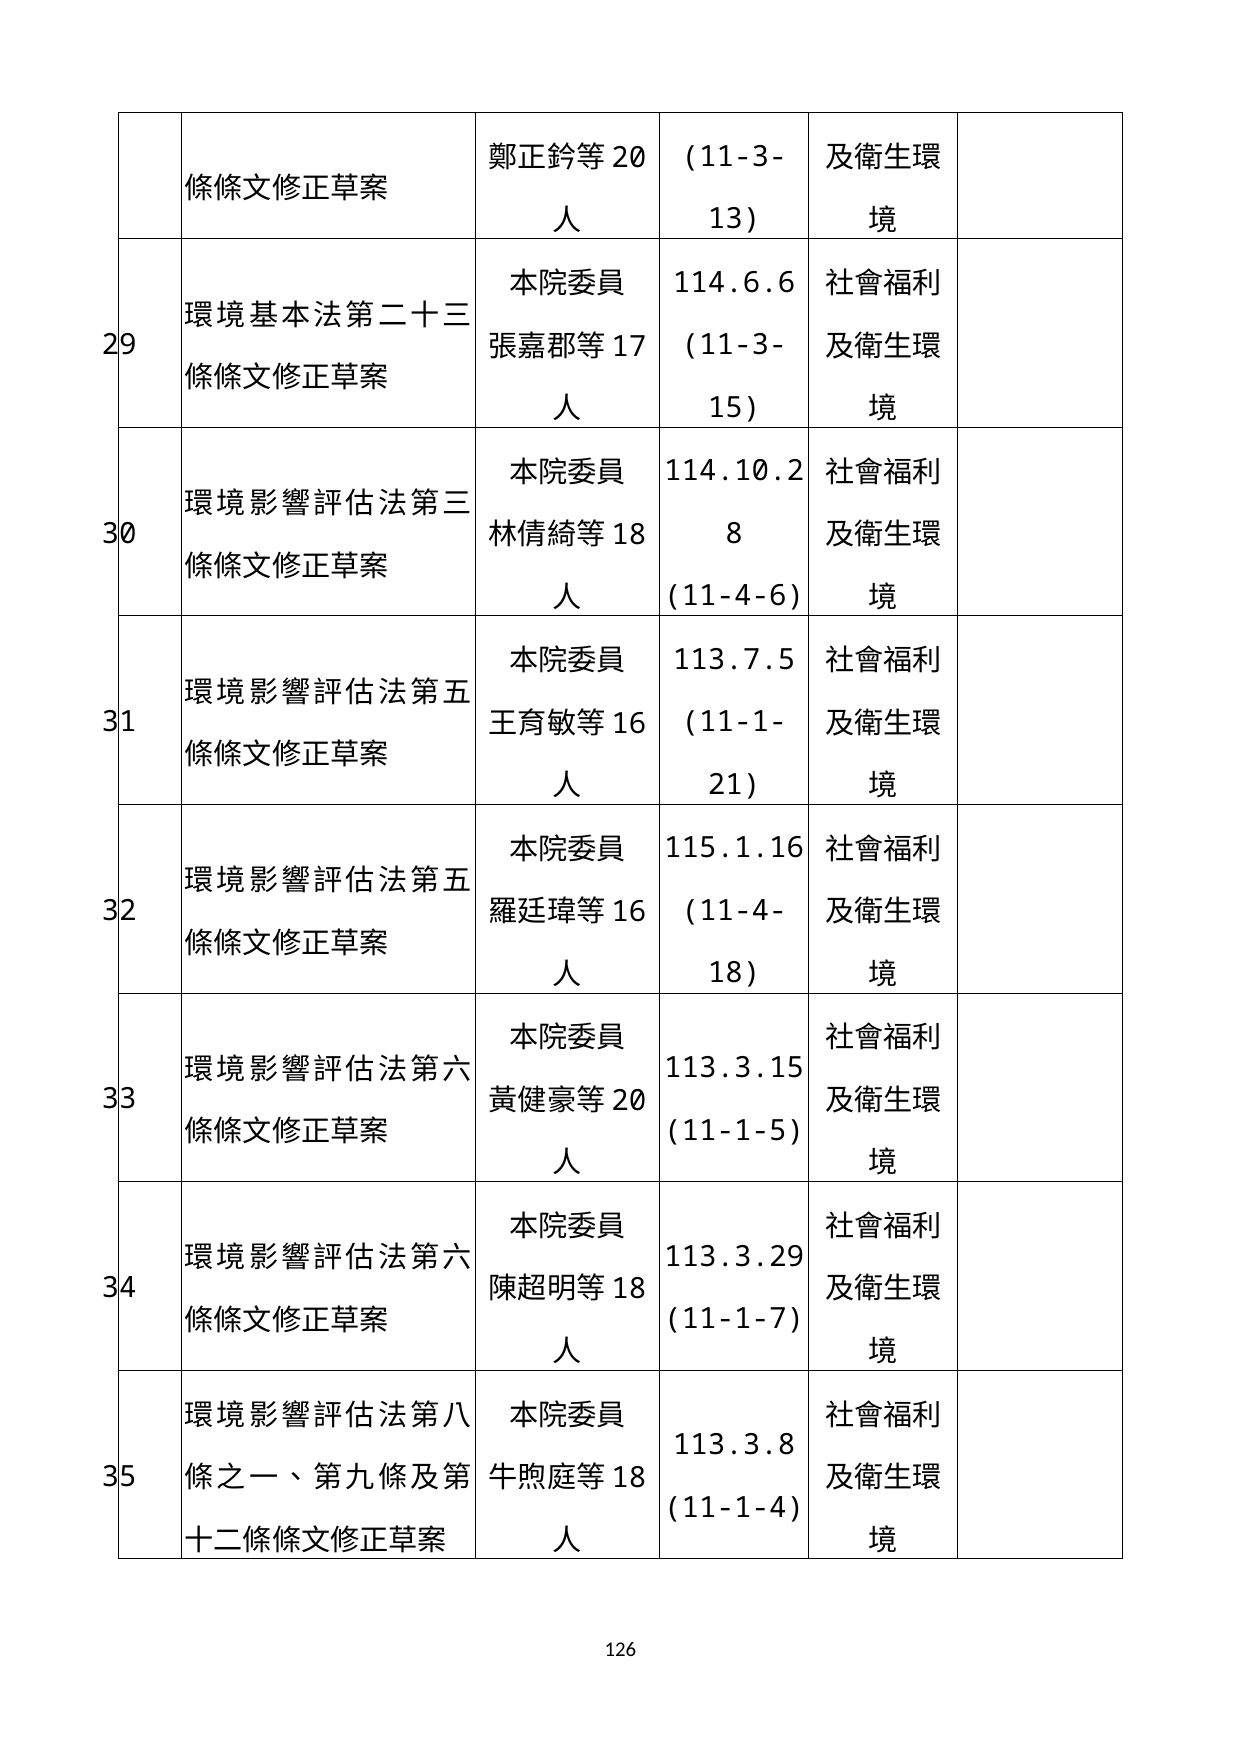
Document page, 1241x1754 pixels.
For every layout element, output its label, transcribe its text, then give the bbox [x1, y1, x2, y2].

table_cell 環境影響評估法第六條條文修正草案 [182, 1182, 475, 1369]
table_cell [958, 239, 1122, 427]
table_cell 鄭正鈐等20人 [476, 113, 659, 238]
table_cell [119, 428, 181, 615]
table_cell [958, 1182, 1122, 1369]
table_cell [958, 994, 1122, 1181]
table_cell 環境影響評估法第六條條文修正草案 [182, 994, 475, 1181]
table_cell [119, 239, 181, 427]
table_cell [958, 616, 1122, 804]
table_cell [119, 805, 181, 992]
table_cell 及衛生環境 [809, 113, 957, 238]
table_cell [119, 616, 181, 804]
table_cell 本院委員 王育敏等16人 [476, 616, 659, 804]
table_cell [119, 994, 181, 1181]
table_cell 社會福利及衛生環境 [809, 994, 957, 1181]
table_cell 本院委員 林倩綺等18人 [476, 428, 659, 615]
table_cell 113.3.8 (11-1-4) [660, 1371, 808, 1558]
table_cell 社會福利及衛生環境 [809, 616, 957, 804]
table_cell 環境影響評估法第五條條文修正草案 [182, 805, 475, 992]
table_cell [958, 428, 1122, 615]
table_cell (11-3-13) [660, 113, 808, 238]
table_cell 114.10.28 (11-4-6) [660, 428, 808, 615]
table_cell 本院委員 羅廷瑋等16人 [476, 805, 659, 992]
table_cell 環境影響評估法第八條之一、第九條及第十二條條文修正草案 [182, 1371, 475, 1558]
table_cell 115.1.16 (11-4-18) [660, 805, 808, 992]
table_cell 環境影響評估法第五條條文修正草案 [182, 616, 475, 804]
table_cell 社會福利及衛生環境 [809, 428, 957, 615]
table_cell 本院委員 張嘉郡等17人 [476, 239, 659, 427]
table_cell [119, 113, 181, 238]
table_cell 環境影響評估法第三條條文修正草案 [182, 428, 475, 615]
table_cell [958, 1371, 1122, 1558]
table_cell 環境基本法第二十三條條文修正草案 [182, 239, 475, 427]
table_cell [119, 1371, 181, 1558]
table_cell 114.6.6 (11-3-15) [660, 239, 808, 427]
table_cell [958, 113, 1122, 238]
table_cell 社會福利及衛生環境 [809, 1371, 957, 1558]
table_cell 條條文修正草案 [182, 113, 475, 238]
table_cell 社會福利及衛生環境 [809, 1182, 957, 1369]
table_cell 社會福利及衛生環境 [809, 805, 957, 992]
table_cell 113.3.29 (11-1-7) [660, 1182, 808, 1369]
table_cell 本院委員 陳超明等18人 [476, 1182, 659, 1369]
table_cell 113.3.15 (11-1-5) [660, 994, 808, 1181]
table_cell 113.7.5 (11-1-21) [660, 616, 808, 804]
table_cell [958, 805, 1122, 992]
table_cell [119, 1182, 181, 1369]
table_cell 社會福利及衛生環境 [809, 239, 957, 427]
table_cell 本院委員 牛煦庭等18人 [476, 1371, 659, 1558]
table_cell 本院委員 黃健豪等20人 [476, 994, 659, 1181]
